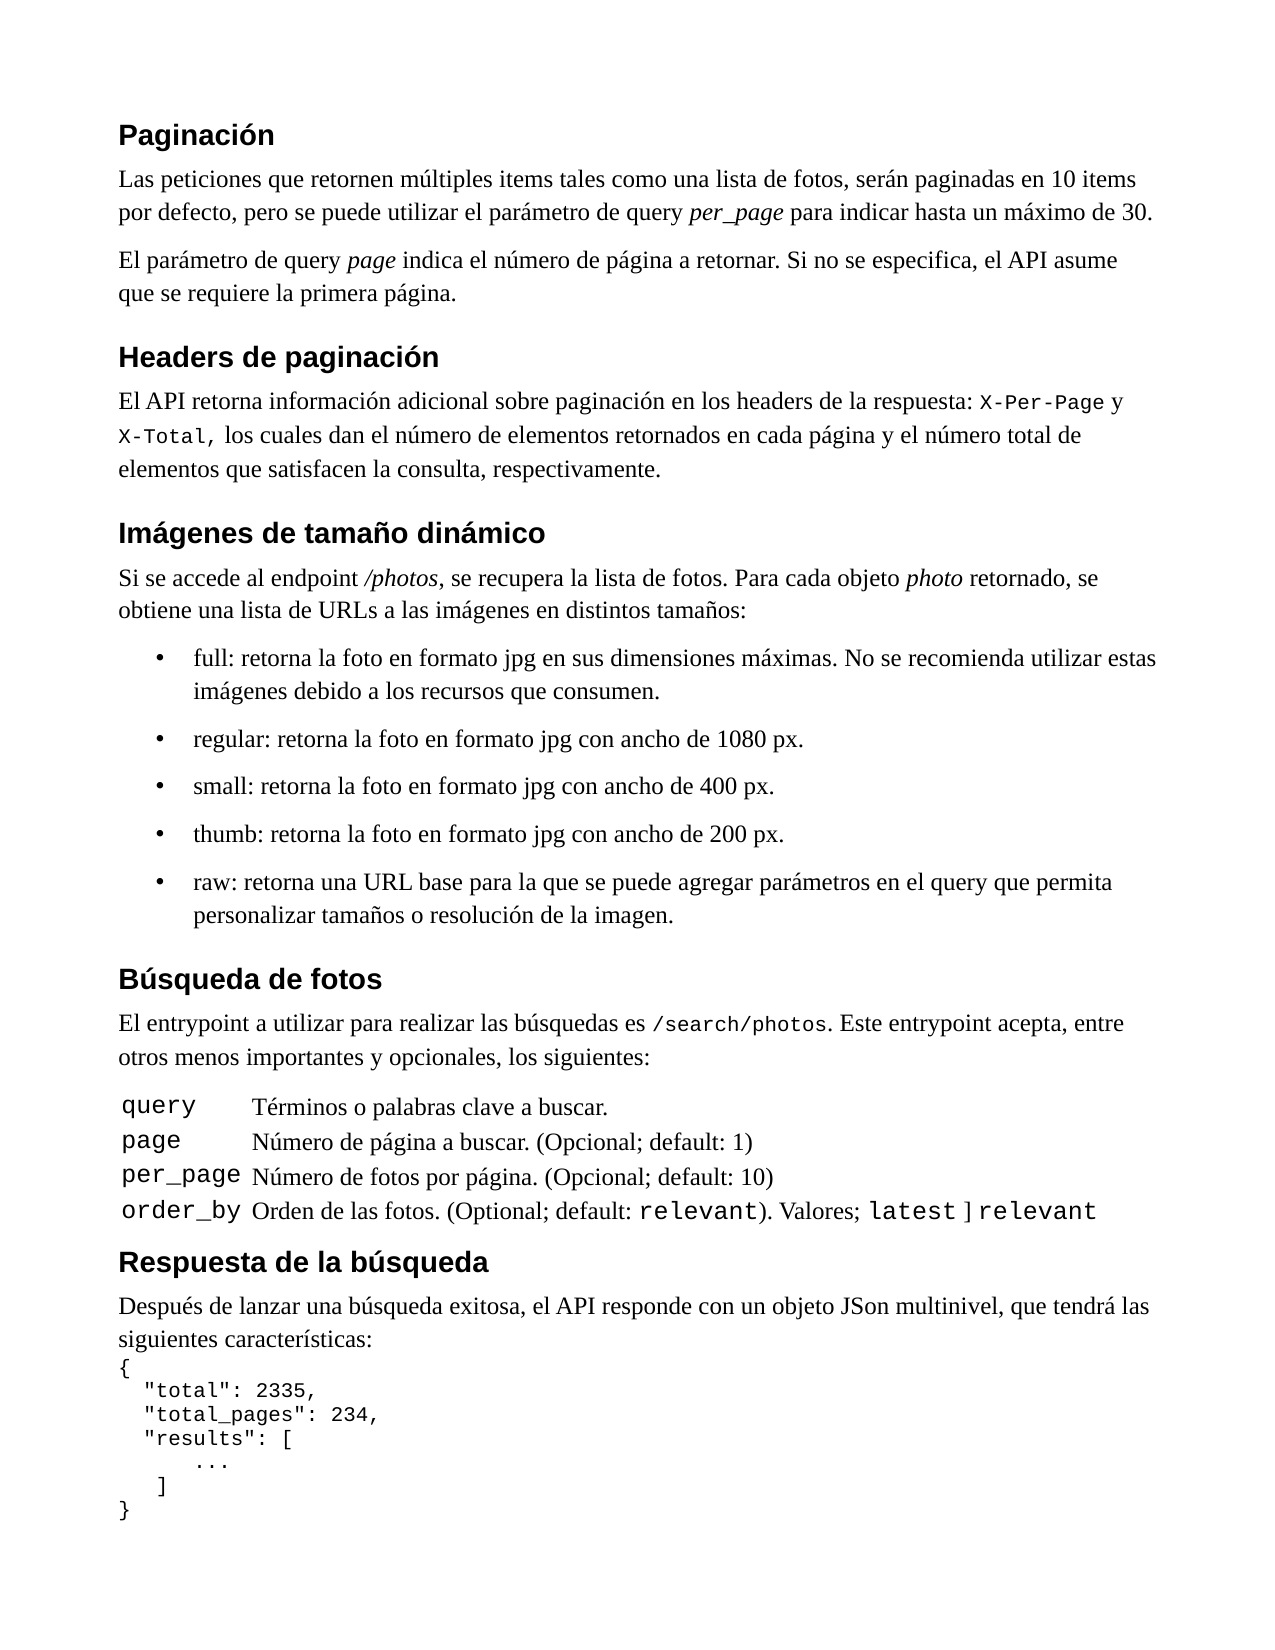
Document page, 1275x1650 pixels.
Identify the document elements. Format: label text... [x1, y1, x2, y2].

text Después de lanzar una búsqueda exitosa, el API responde con un objeto JSon multinivel, que tendrá las siguientes características: [118, 1291, 1157, 1353]
text "results": [ [118, 1428, 1157, 1451]
subtitle Paginación [118, 118, 1157, 152]
table_cell page [118, 1124, 249, 1159]
subtitle Headers de paginación [118, 340, 1157, 374]
text El entrypoint a utilizar para realizar las búsquedas es /search/photos. Este entrypoint acepta, entre otros menos importantes y opcionales, los siguientes: [118, 1008, 1157, 1071]
text } [118, 1499, 1157, 1522]
table_cell Número de fotos por página. (Opcional; default: 10) [249, 1159, 1157, 1193]
text { [118, 1357, 1157, 1381]
text Las peticiones que retornen múltiples items tales como una lista de fotos, serán paginadas en 10 items por defecto, pero se puede utilizar el parámetro de query per_page para indicar hasta un máximo de 30. [118, 164, 1157, 226]
table_cell per_page [118, 1159, 249, 1193]
text El API retorna información adicional sobre paginación en los headers de la respuesta: X-Per-Page y X-Total, los cuales dan el número de elementos retornados en cada página y el número total de elementos que satisfacen la consulta, respectivamente. [118, 386, 1157, 483]
subtitle Respuesta de la búsqueda [118, 1244, 1157, 1278]
table_cell order_by [118, 1193, 249, 1230]
table_header query [118, 1090, 249, 1124]
text ... [118, 1451, 1157, 1475]
text Si se accede al endpoint /photos, se recupera la lista de fotos. Para cada objeto photo retornado, se obtiene una lista de URLs a las imágenes en distintos tamaños: [118, 563, 1157, 624]
table_header Términos o palabras clave a buscar. [249, 1090, 1157, 1124]
subtitle Imágenes de tamaño dinámico [118, 516, 1157, 550]
text El parámetro de query page indica el número de página a retornar. Si no se especifica, el API asume que se requiere la primera página. [118, 245, 1157, 307]
subtitle Búsqueda de fotos [118, 962, 1157, 996]
list raw: retorna una URL base para la que se puede agregar parámetros en el query que permita personalizar tamaños o resolución de la imagen. [156, 867, 1157, 928]
table_cell Orden de las fotos. (Optional; default: relevant). Valores; latest ] relevant [249, 1193, 1157, 1230]
list thumb: retorna la foto en formato jpg con ancho de 200 px. [156, 819, 1157, 848]
table_cell Número de página a buscar. (Opcional; default: 1) [249, 1124, 1157, 1159]
list regular: retorna la foto en formato jpg con ancho de 1080 px. [156, 724, 1157, 753]
list full: retorna la foto en formato jpg en sus dimensiones máximas. No se recomienda utilizar estas imágenes debido a los recursos que consumen. [156, 643, 1157, 705]
list small: retorna la foto en formato jpg con ancho de 400 px. [156, 771, 1157, 800]
text "total_pages": 234, [118, 1404, 1157, 1428]
text "total": 2335, [118, 1381, 1157, 1404]
text ] [118, 1475, 1157, 1499]
